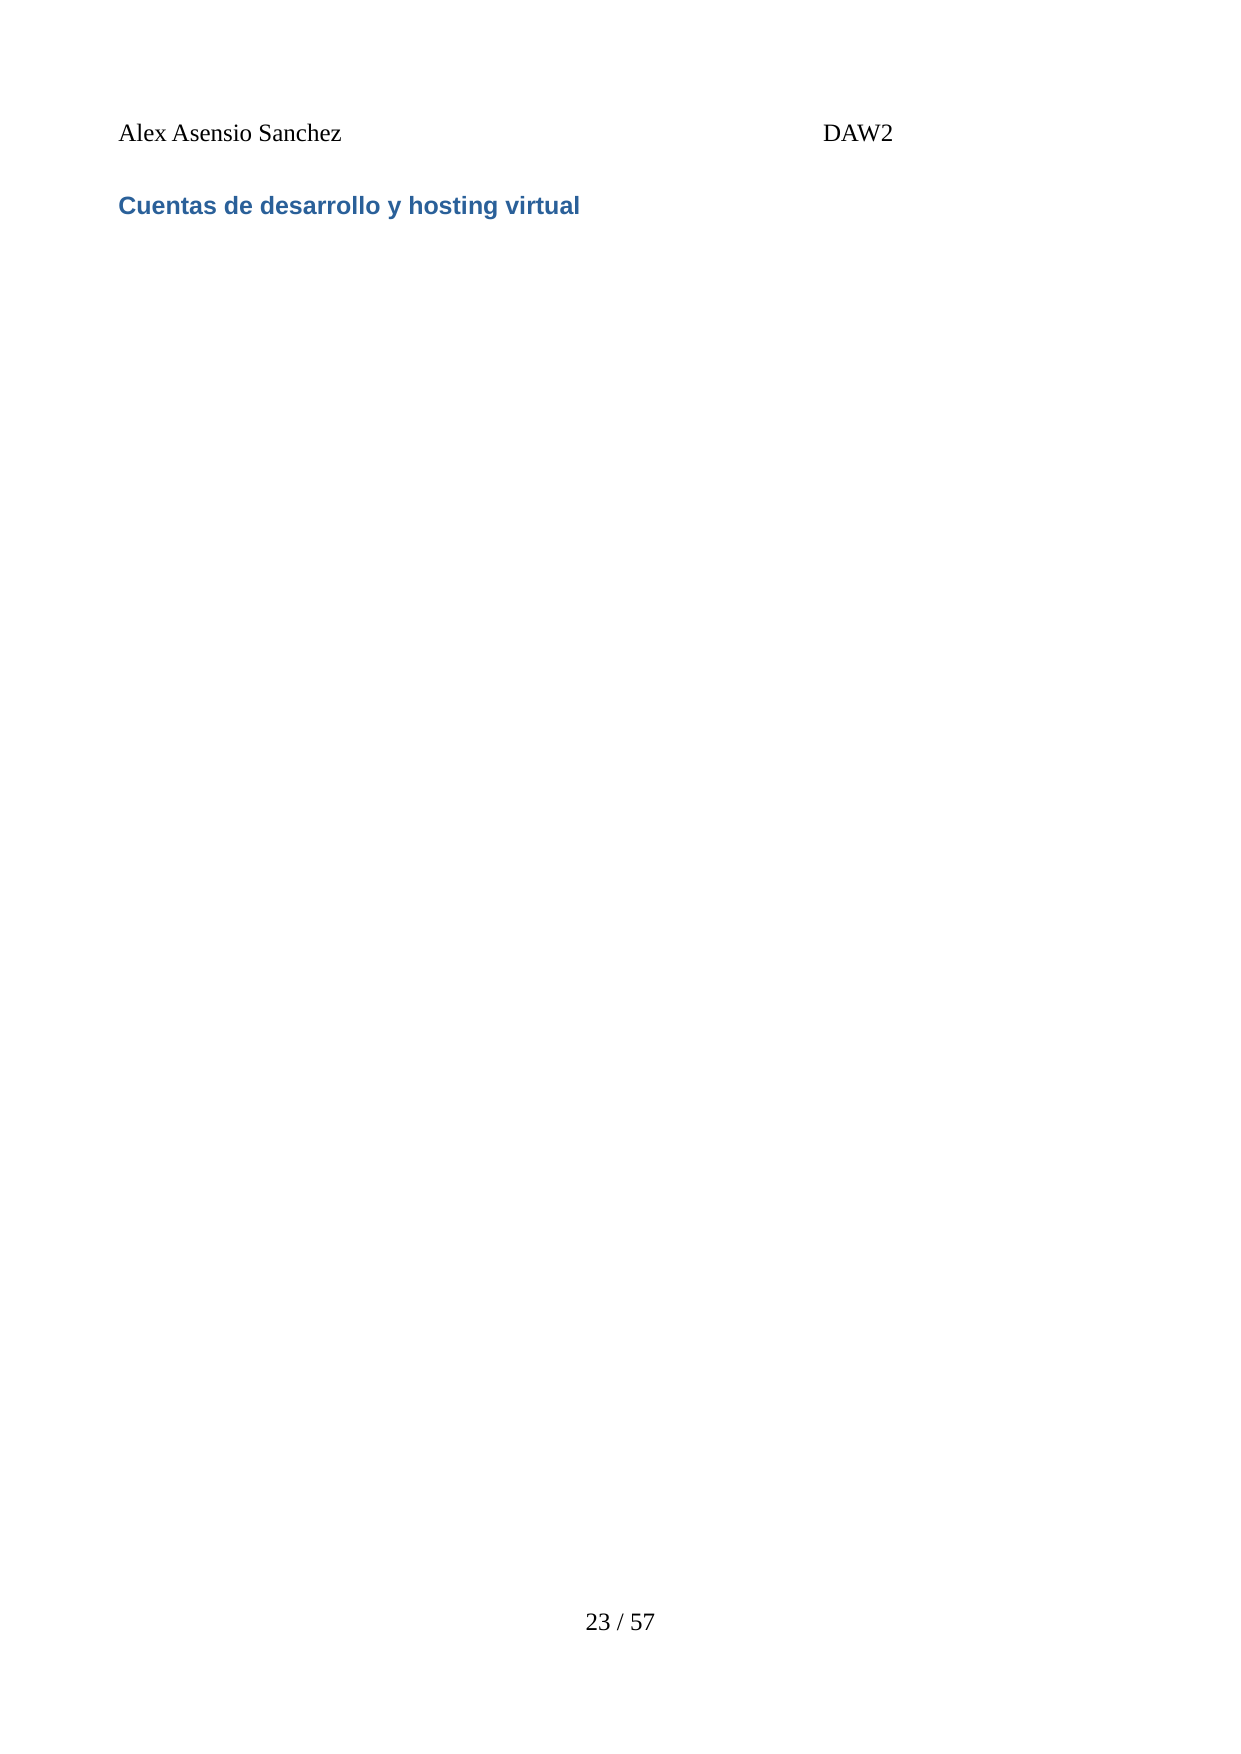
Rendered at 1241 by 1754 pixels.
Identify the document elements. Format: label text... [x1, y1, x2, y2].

subtitle Cuentas de desarrollo y hosting virtual [118, 191, 1122, 220]
